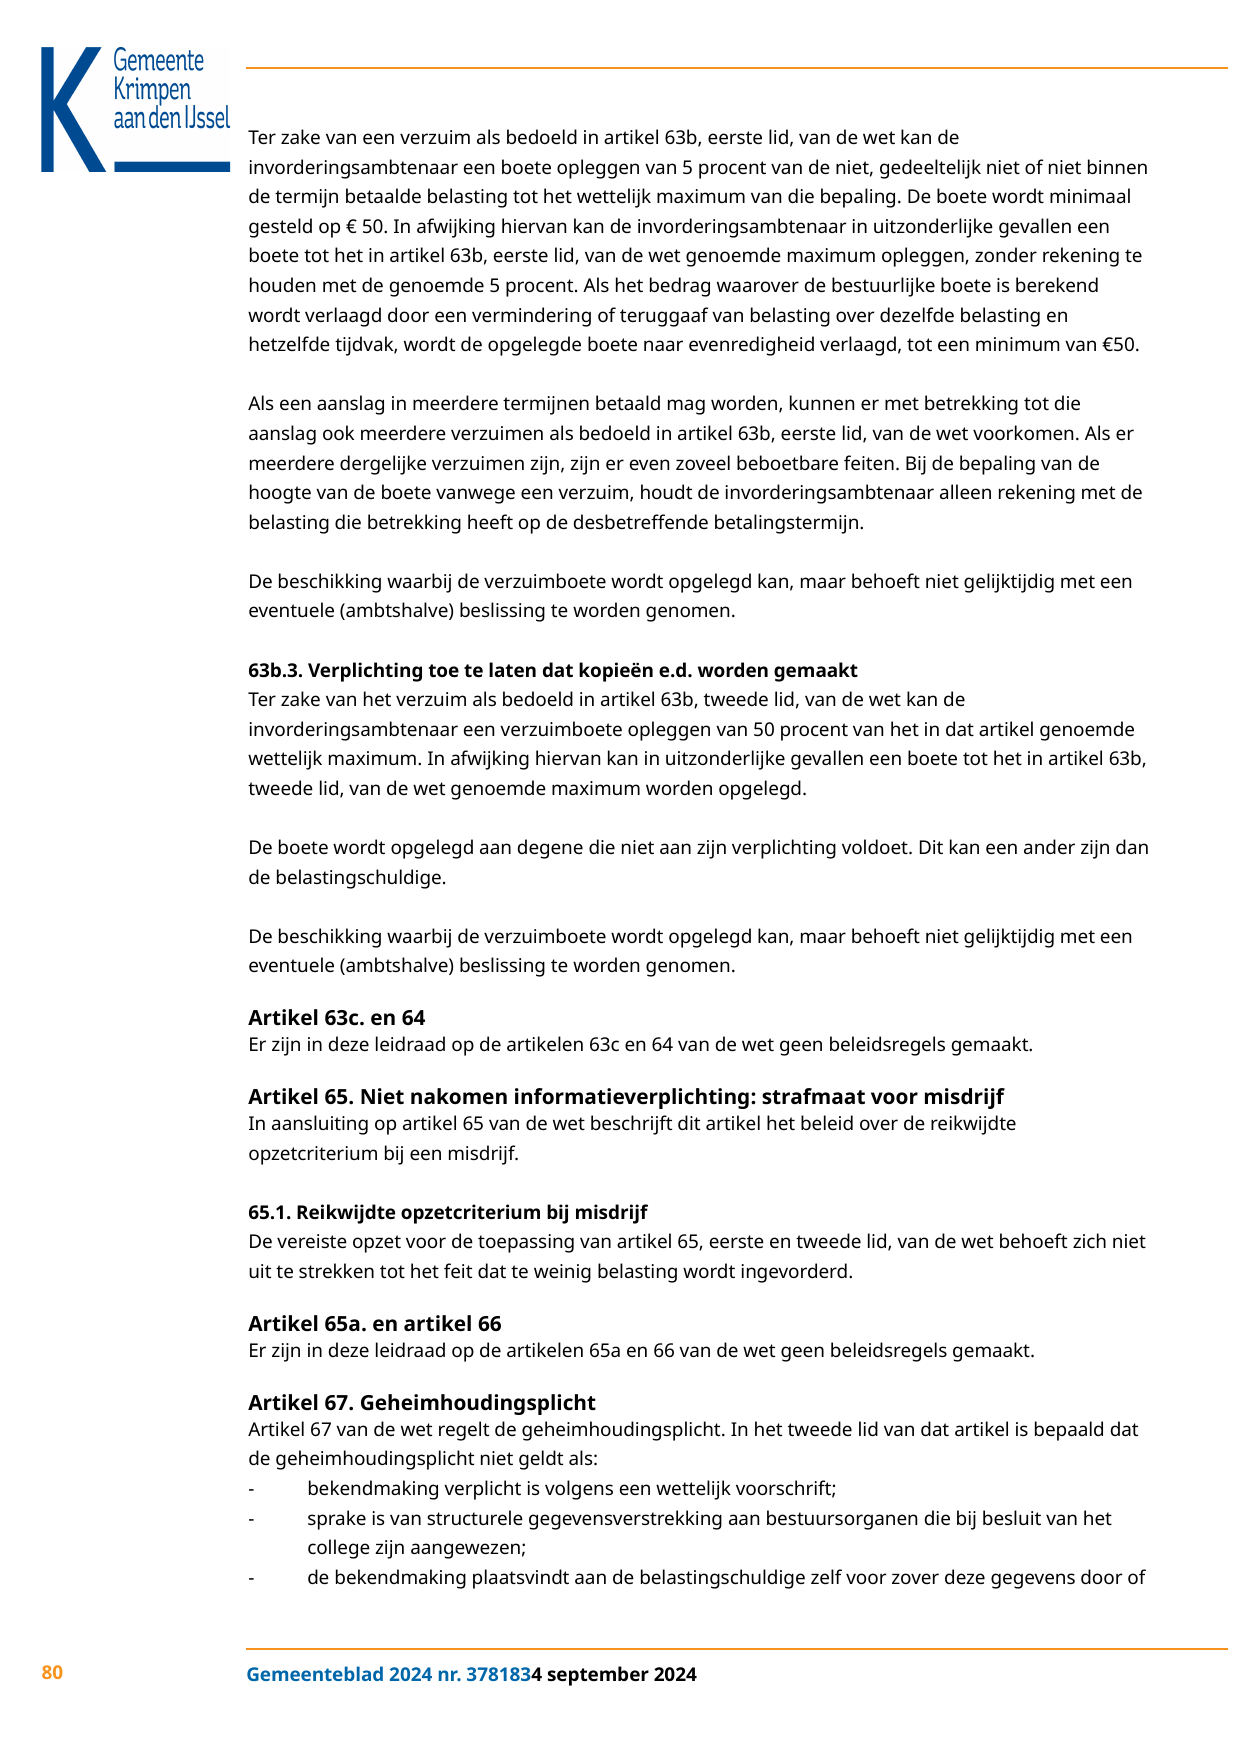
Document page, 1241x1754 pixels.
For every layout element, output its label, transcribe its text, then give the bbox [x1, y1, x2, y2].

text 63b.3. Verplichting toe te laten dat kopieën e.d. worden gemaakt [248, 657, 1152, 683]
list bekendmaking verplicht is volgens een wettelijk voorschrift; [248, 1475, 1152, 1501]
text In aansluiting op artikel 65 van de wet beschrijft dit artikel het beleid over de reikwijdte opzetcriterium bij een misdrijf. [248, 1110, 1152, 1166]
text Er zijn in deze leidraad op de artikelen 65a en 66 van de wet geen beleidsregels gemaakt. [248, 1337, 1152, 1363]
text Artikel 65. Niet nakomen informatieverplichting: strafmaat voor misdrijf [248, 1082, 1152, 1110]
text Artikel 65a. en artikel 66 [248, 1309, 1152, 1337]
text De beschikking waarbij de verzuimboete wordt opgelegd kan, maar behoeft niet gelijktijdig met een eventuele (ambtshalve) beslissing te worden genomen. [248, 568, 1152, 623]
text Artikel 67. Geheimhoudingsplicht [248, 1388, 1152, 1416]
list de bekendmaking plaatsvindt aan de belastingschuldige zelf voor zover deze gegevens door of [248, 1564, 1152, 1590]
list sprake is van structurele gegevensverstrekking aan bestuursorganen die bij besluit van het college zijn aangewezen; [248, 1505, 1152, 1560]
text Ter zake van het verzuim als bedoeld in artikel 63b, tweede lid, van de wet kan de invorderingsambtenaar een verzuimboete opleggen van 50 procent van het in dat artikel genoemde wettelijk maximum. In afwijking hiervan kan in uitzonderlijke gevallen een boete tot het in artikel 63b, tweede lid, van de wet genoemde maximum worden opgelegd. [248, 686, 1152, 801]
text 65.1. Reikwijdte opzetcriterium bij misdrijf [248, 1199, 1152, 1225]
text Als een aanslag in meerdere termijnen betaald mag worden, kunnen er met betrekking tot die aanslag ook meerdere verzuimen als bedoeld in artikel 63b, eerste lid, van de wet voorkomen. Als er meerdere dergelijke verzuimen zijn, zijn er even zoveel beboetbare feiten. Bij de bepaling van de hoogte van de boete vanwege een verzuim, houdt de invorderingsambtenaar alleen rekening met de belasting die betrekking heeft op de desbetreffende betalingstermijn. [248, 391, 1152, 535]
text Artikel 67 van de wet regelt de geheimhoudingsplicht. In het tweede lid van dat artikel is bepaald dat de geheimhoudingsplicht niet geldt als: [248, 1416, 1152, 1471]
text Artikel 63c. en 64 [248, 1003, 1152, 1032]
text De boete wordt opgelegd aan degene die niet aan zijn verplichting voldoet. Dit kan een ander zijn dan de belastingschuldige. [248, 834, 1152, 890]
text De vereiste opzet voor de toepassing van artikel 65, eerste en tweede lid, van de wet behoeft zich niet uit te strekken tot het feit dat te weinig belasting wordt ingevorderd. [248, 1229, 1152, 1284]
picture [41, 47, 231, 172]
text Er zijn in deze leidraad op de artikelen 63c en 64 van de wet geen beleidsregels gemaakt. [248, 1032, 1152, 1057]
text Ter zake van een verzuim als bedoeld in artikel 63b, eerste lid, van de wet kan de invorderingsambtenaar een boete opleggen van 5 procent van de niet, gedeeltelijk niet of niet binnen de termijn betaalde belasting tot het wettelijk maximum van die bepaling. De boete wordt minimaal gesteld op € 50. In afwijking hiervan kan de invorderingsambtenaar in uitzonderlijke gevallen een boete tot het in artikel 63b, eerste lid, van de wet genoemde maximum opleggen, zonder rekening te houden met de genoemde 5 procent. Als het bedrag waarover de bestuurlijke boete is berekend wordt verlaagd door een vermindering of teruggaaf van belasting over dezelfde belasting en hetzelfde tijdvak, wordt de opgelegde boete naar evenredigheid verlaagd, tot een minimum van €50. [248, 124, 1152, 357]
text De beschikking waarbij de verzuimboete wordt opgelegd kan, maar behoeft niet gelijktijdig met een eventuele (ambtshalve) beslissing te worden genomen. [248, 923, 1152, 978]
